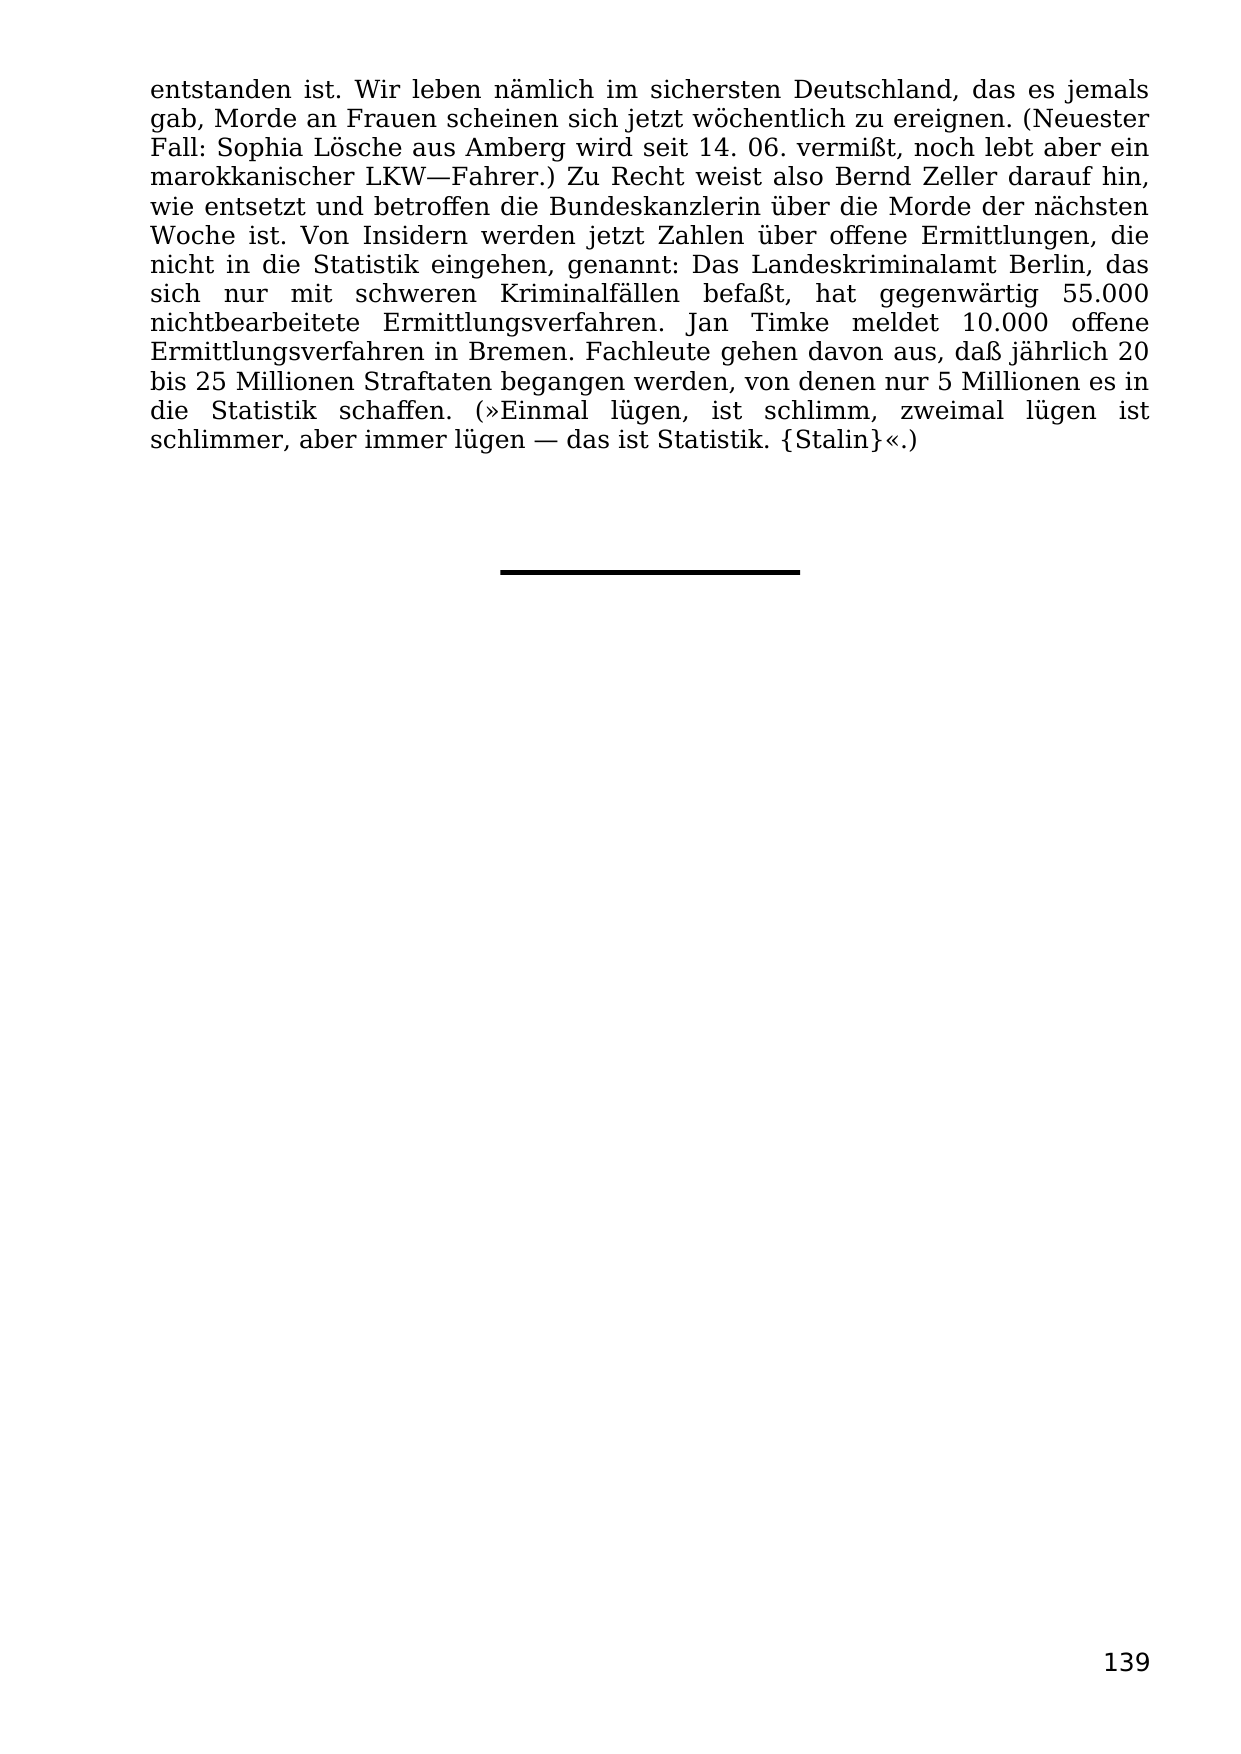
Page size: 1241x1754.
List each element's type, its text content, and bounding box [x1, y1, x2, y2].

text entstanden ist. Wir leben nämlich im sichersten Deutschland, das es jemals gab, Morde an Frauen scheinen sich jetzt wöchentlich zu ereignen. (Neuester Fall: Sophia Lösche aus Amberg wird seit 14. 06. vermißt, noch lebt aber ein marokkanischer LKW—Fahrer.) Zu Recht weist also Bernd Zeller darauf hin, wie entsetzt und betroffen die Bundeskanzlerin über die Morde der nächsten Woche ist. Von Insidern werden jetzt Zahlen über offene Ermittlungen, die nicht in die Statistik eingehen, genannt: Das Landeskriminalamt Berlin, das sich nur mit schweren Kriminalfällen befaßt, hat gegenwärtig 55.000 nichtbearbeitete Ermittlungsverfahren. Jan Timke meldet 10.000 offene Ermittlungsverfahren in Bremen. Fachleute gehen davon aus, daß jährlich 20 bis 25 Millionen Straftaten begangen werden, von denen nur 5 Millionen es in die Statistik schaffen. (»Einmal lügen, ist schlimm, zweimal lügen ist schlimmer, aber immer lügen — das ist Statistik. {Stalin}«.) [150, 75, 1151, 454]
picture [500, 570, 801, 575]
